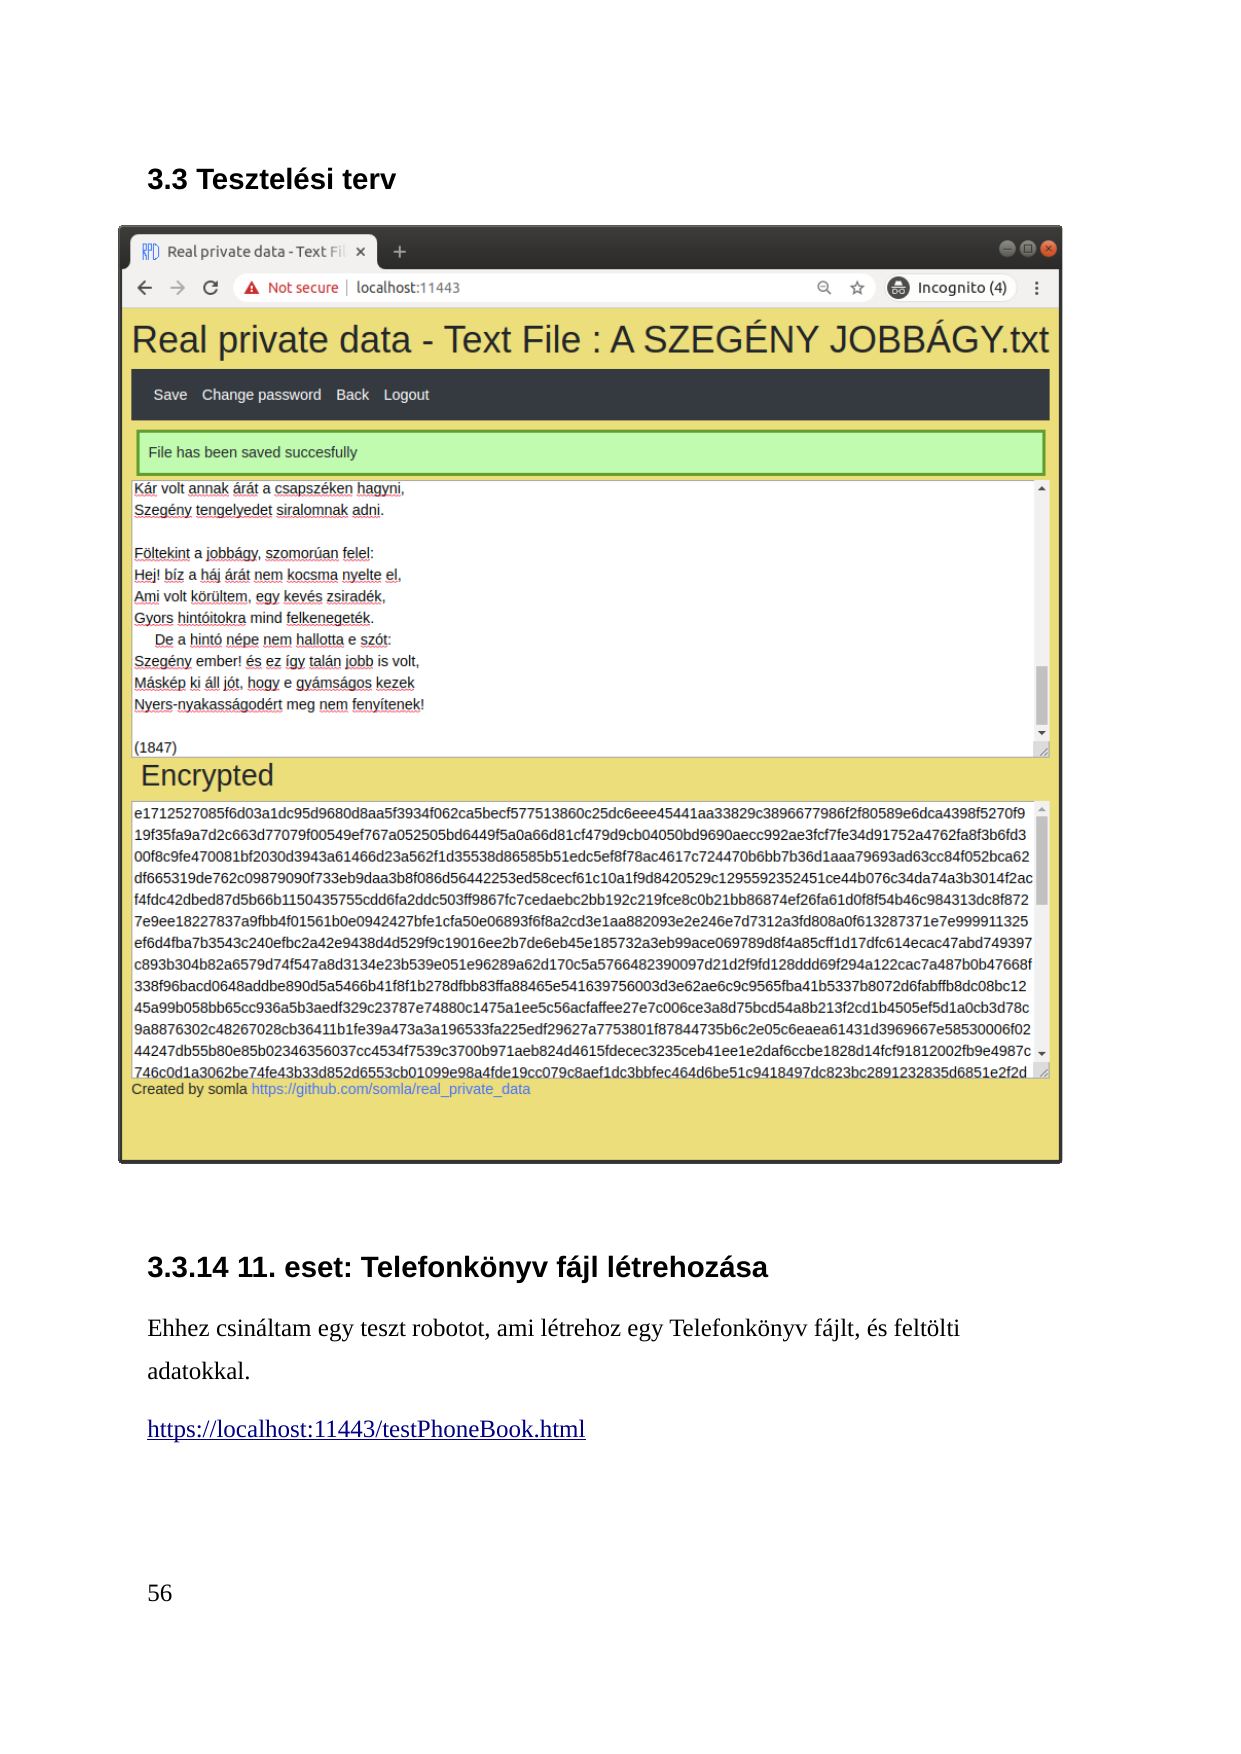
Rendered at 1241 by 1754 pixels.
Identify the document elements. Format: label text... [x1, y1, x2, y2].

text https://localhost:11443/testPhoneBook.html [147, 1414, 1033, 1443]
subtitle 11. eset: Telefonkönyv fájl létrehozása [147, 1250, 1033, 1284]
text Ehhez csináltam egy teszt robotot, ami létrehoz egy Telefonkönyv fájlt, és feltölti adatokkal. [147, 1313, 1033, 1385]
picture [118, 225, 1063, 1164]
